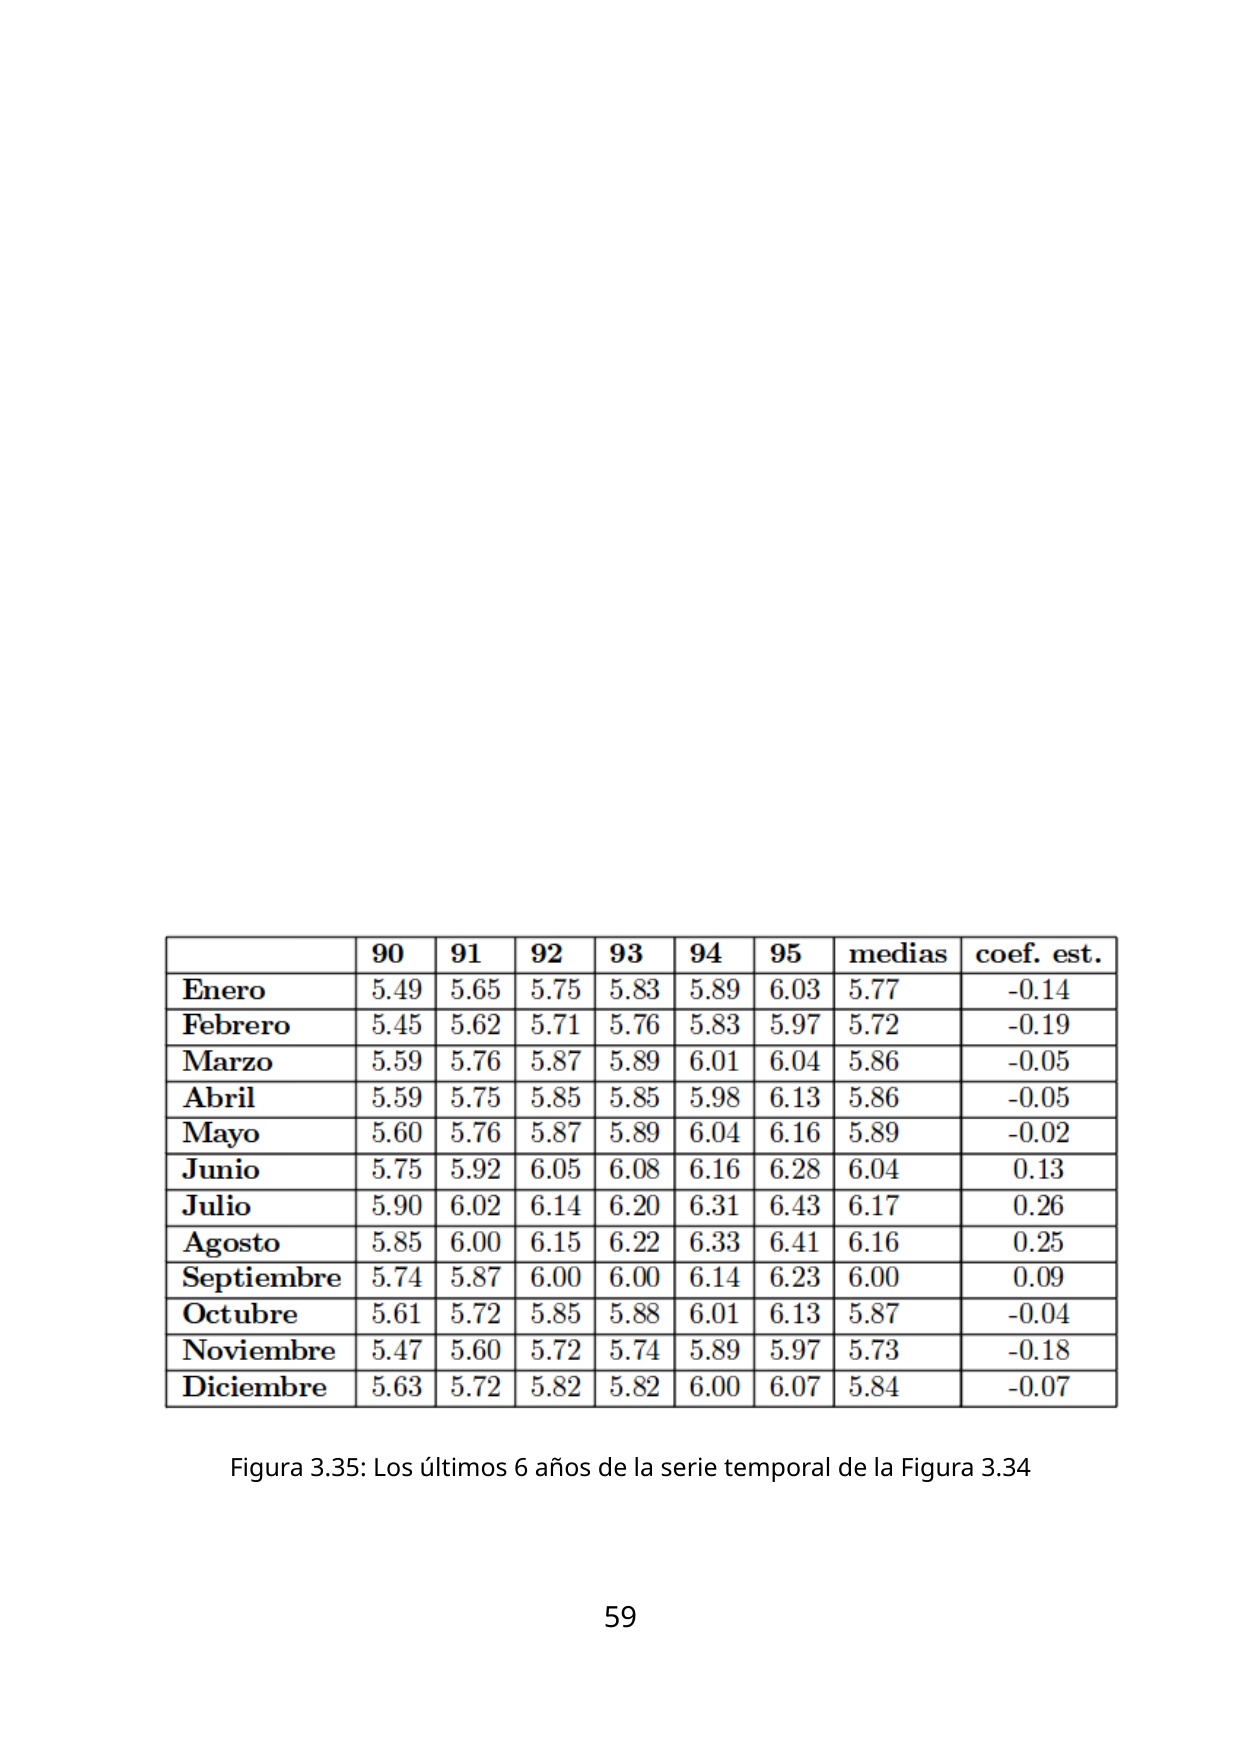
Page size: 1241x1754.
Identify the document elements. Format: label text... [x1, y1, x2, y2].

picture [128, 922, 1133, 1433]
text Figura 3.35: Los últimos 6 años de la serie temporal de la Figura 3.34 [128, 1433, 1132, 1483]
